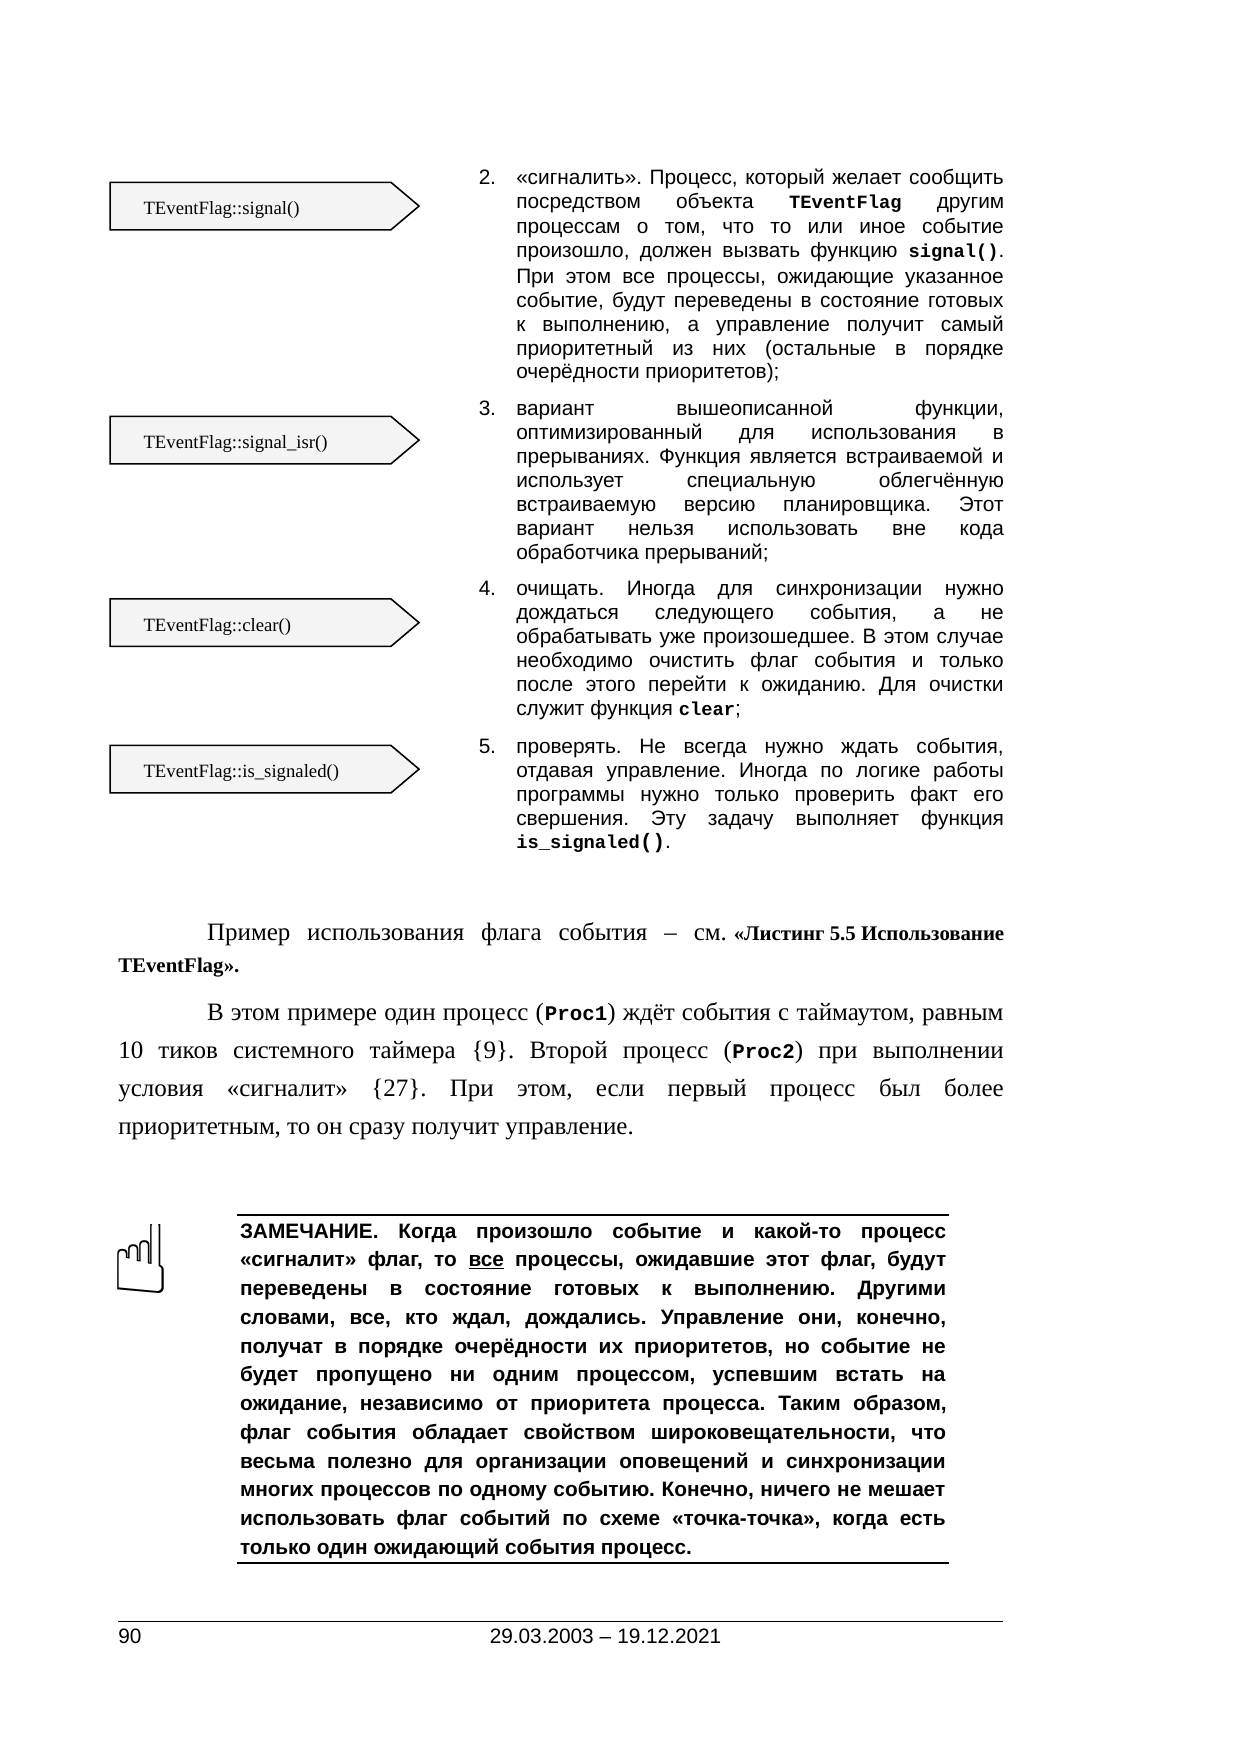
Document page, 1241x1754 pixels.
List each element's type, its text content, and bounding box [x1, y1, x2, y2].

list очищать. Иногда для синхронизации нужно дождаться следующего события, а не обрабатывать уже произошедшее. В этом случае необходимо очистить флаг события и только после этого перейти к ожиданию. Для очистки служит функция clear; [478, 576, 1004, 721]
list проверять. Не всегда нужно ждать события, отдавая управление. Иногда по логике работы программы нужно только проверить факт его свершения. Эту задачу выполняет функция is_signaled(). [478, 733, 1004, 855]
text В этом примере один процесс (Proc1) ждёт события с таймаутом, равным 10 тиков системного таймера {9}. Второй процесс (Proc2) при выполнении условия «сигналит» {27}. При этом, если первый процесс был более приоритетным, то он сразу получит управление. [118, 997, 1004, 1139]
list вариант вышеописанной функции, оптимизированный для использования в прерываниях. Функция является встраиваемой и использует специальную облегчённую встраиваемую версию планировщика. Этот вариант нельзя использовать вне кода обработчика прерываний; [478, 396, 1004, 563]
text Пример использования флага события – см. «Листинг 5.5 Использование TEventFlag». [118, 917, 1004, 977]
list «сигналить». Процесс, который желает сообщить посредством объекта TEventFlag другим процессам о том, что то или иное событие произошло, должен вызвать функцию signal(). При этом все процессы, ожидающие указанное событие, будут переведены в состояние готовых к выполнению, а управление получит самый приоритетный из них (остальные в порядке очерёдности приоритетов); [478, 165, 1004, 383]
text ЗАМЕЧАНИЕ. Когда произошло событие и какой-то процесс «сигналит» флаг, то все процессы, ожидавшие этот флаг, будут переведены в состояние готовых к выполнению. Другими словами, все, кто ждал, дождались. Управление они, конечно, получат в порядке очерёдности их приоритетов, но событие не будет пропущено ни одним процессом, успевшим встать на ожидание, независимо от приоритета процесса. Таким образом, флаг события обладает свойством широковещательности, что весьма полезно для организации оповещений и синхронизации многих процессов по одному событию. Конечно, ничего не мешает использовать флаг событий по схеме «точка-точка», когда есть только один ожидающий события процесс. [237, 1216, 949, 1562]
text  [110, 1224, 202, 1310]
